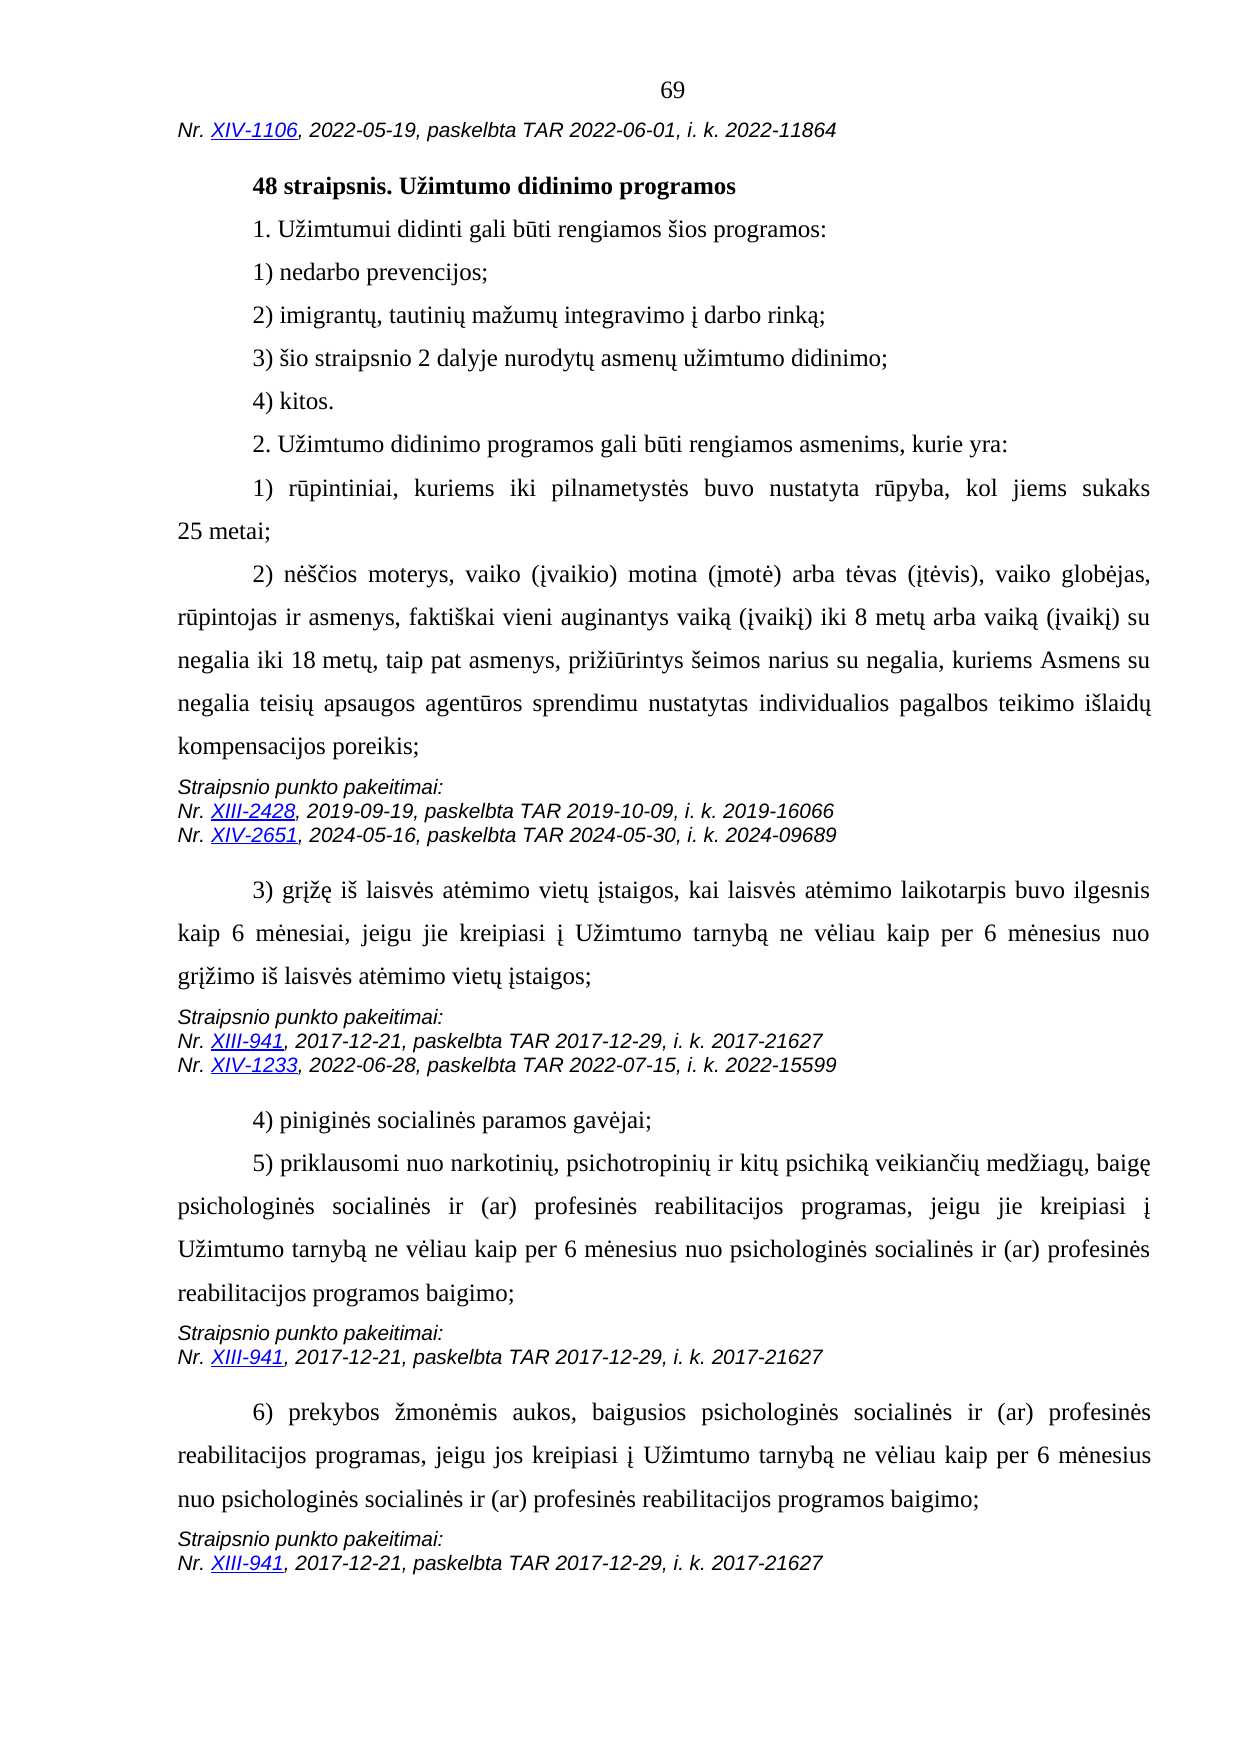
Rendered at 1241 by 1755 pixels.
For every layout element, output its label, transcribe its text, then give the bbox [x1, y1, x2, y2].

text Nr. XIII-941, 2017-12-21, paskelbta TAR 2017-12-29, i. k. 2017-21627 [177, 1345, 1152, 1369]
text Nr. XIII-941, 2017-12-21, paskelbta TAR 2017-12-29, i. k. 2017-21627 [177, 1551, 1152, 1575]
text Nr. XIII-2428, 2019-09-19, paskelbta TAR 2019-10-09, i. k. 2019-16066 [177, 798, 1152, 822]
text 2. Užimtumo didinimo programos gali būti rengiamos asmenims, kurie yra: [177, 429, 1152, 458]
text 4) piniginės socialinės paramos gavėjai; [177, 1105, 1152, 1134]
text Nr. XIV-2651, 2024-05-16, paskelbta TAR 2024-05-30, i. k. 2024-09689 [177, 822, 1152, 846]
text 1. Užimtumui didinti gali būti rengiamos šios programos: [177, 214, 1152, 243]
text Nr. XIII-941, 2017-12-21, paskelbta TAR 2017-12-29, i. k. 2017-21627 [177, 1028, 1152, 1052]
text 1) nedarbo prevencijos; [177, 257, 1152, 286]
text 3) šio straipsnio 2 dalyje nurodytų asmenų užimtumo didinimo; [177, 343, 1152, 372]
text 2) imigrantų, tautinių mažumų integravimo į darbo rinką; [177, 300, 1152, 329]
text Straipsnio punkto pakeitimai: [177, 1527, 1152, 1551]
text 3) grįžę iš laisvės atėmimo vietų įstaigos, kai laisvės atėmimo laikotarpis buvo ilgesnis kaip 6 mėnesiai, jeigu jie kreipiasi į Užimtumo tarnybą ne vėliau kaip per 6 mėnesius nuo grįžimo iš laisvės atėmimo vietų įstaigos; [177, 875, 1152, 990]
text 6) prekybos žmonėmis aukos, baigusios psichologinės socialinės ir (ar) profesinės reabilitacijos programas, jeigu jos kreipiasi į Užimtumo tarnybą ne vėliau kaip per 6 mėnesius nuo psichologinės socialinės ir (ar) profesinės reabilitacijos programos baigimo; [177, 1397, 1152, 1512]
text Nr. XIV-1233, 2022-06-28, paskelbta TAR 2022-07-15, i. k. 2022-15599 [177, 1052, 1152, 1076]
text Straipsnio punkto pakeitimai: [177, 1321, 1152, 1345]
text 48 straipsnis. Užimtumo didinimo programos [177, 171, 1152, 199]
text 1) rūpintiniai, kuriems iki pilnametystės buvo nustatyta rūpyba, kol jiems sukaks 25 metai; [177, 473, 1152, 544]
text 4) kitos. [177, 386, 1152, 415]
text 5) priklausomi nuo narkotinių, psichotropinių ir kitų psichiką veikiančių medžiagų, baigę psichologinės socialinės ir (ar) profesinės reabilitacijos programas, jeigu jie kreipiasi į Užimtumo tarnybą ne vėliau kaip per 6 mėnesius nuo psichologinės socialinės ir (ar) profesinės reabilitacijos programos baigimo; [177, 1148, 1152, 1306]
text Straipsnio punkto pakeitimai: [177, 1004, 1152, 1028]
text Straipsnio punkto pakeitimai: [177, 774, 1152, 798]
text 2) nėščios moterys, vaiko (įvaikio) motina (įmotė) arba tėvas (įtėvis), vaiko globėjas, rūpintojas ir asmenys, faktiškai vieni auginantys vaiką (įvaikį) iki 8 metų arba vaiką (įvaikį) su negalia iki 18 metų, taip pat asmenys, prižiūrintys šeimos narius su negalia, kuriems Asmens su negalia teisių apsaugos agentūros sprendimu nustatytas individualios pagalbos teikimo išlaidų kompensacijos poreikis; [177, 559, 1152, 760]
text Nr. XIV-1106, 2022-05-19, paskelbta TAR 2022-06-01, i. k. 2022-11864 [177, 118, 1152, 142]
